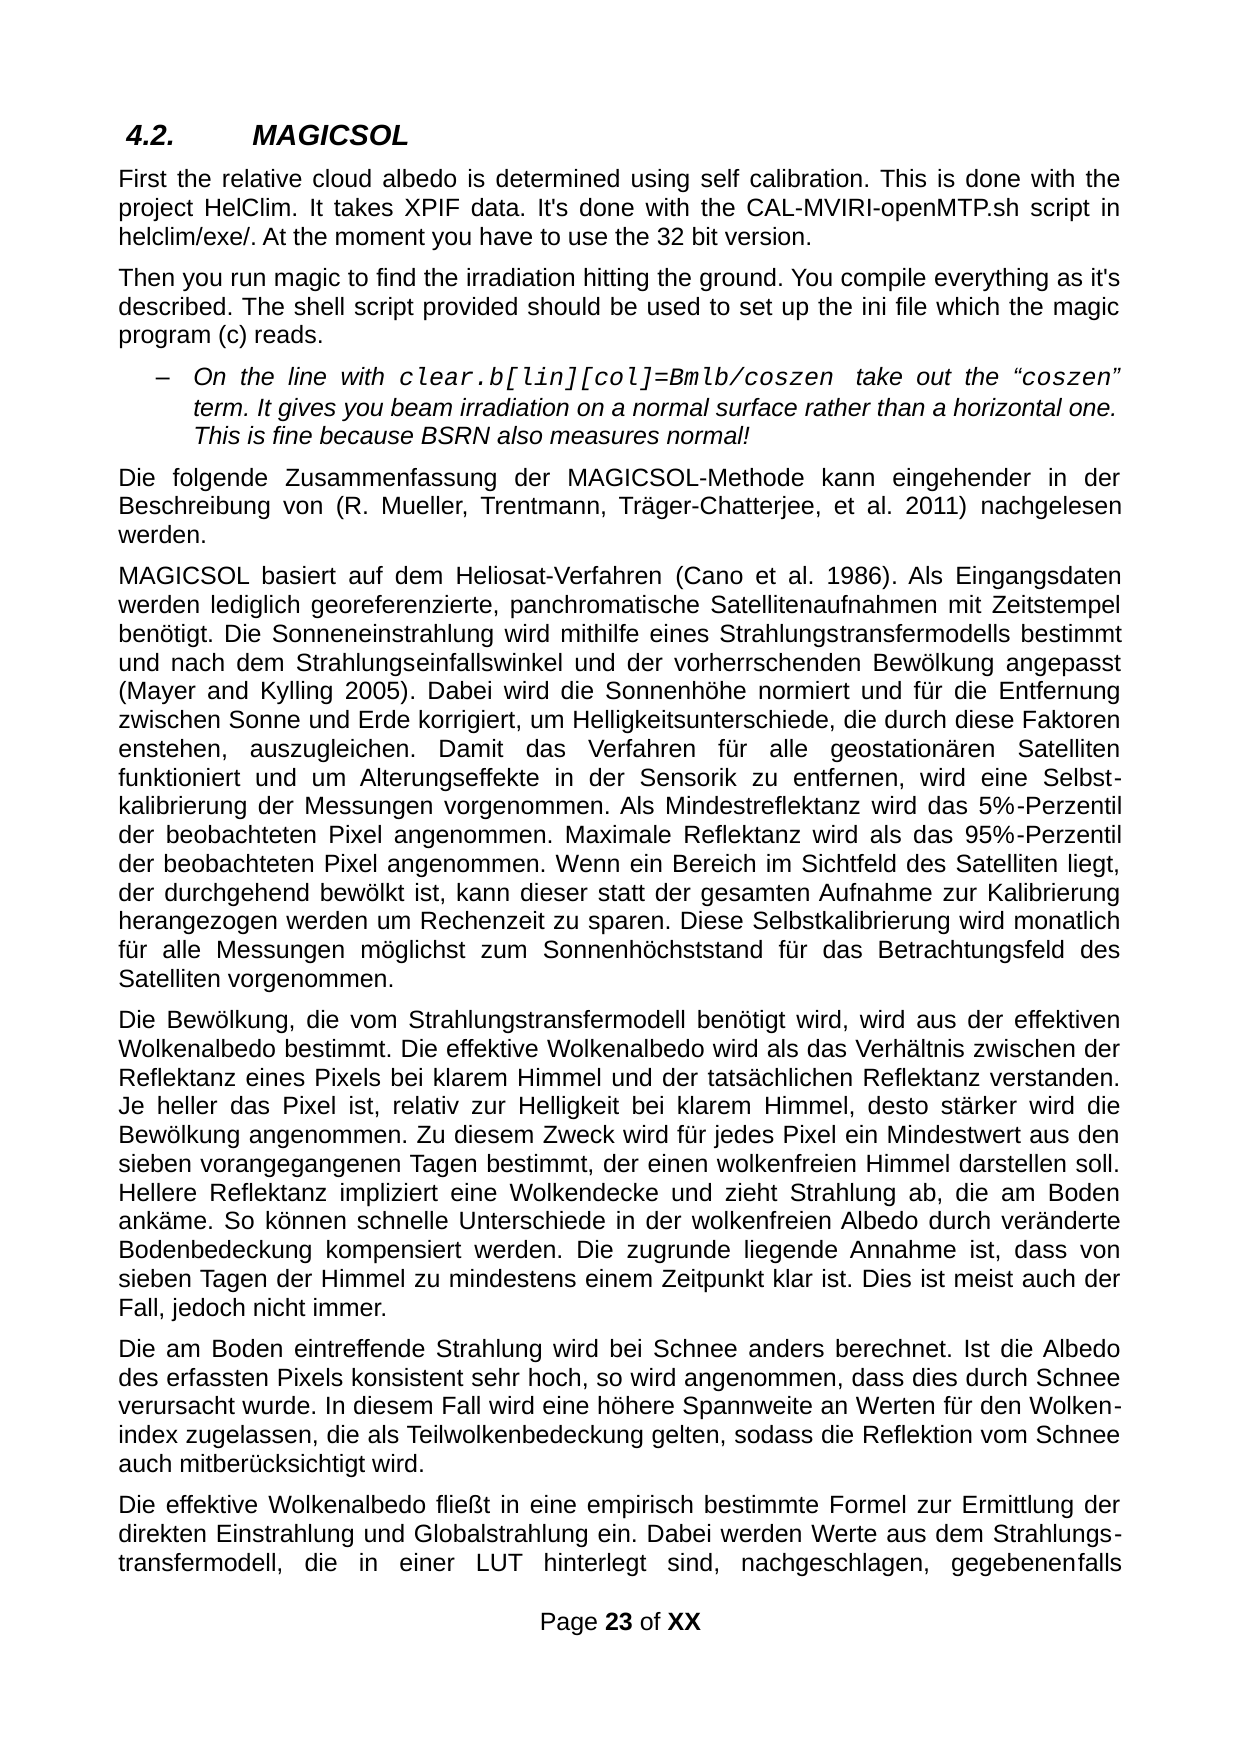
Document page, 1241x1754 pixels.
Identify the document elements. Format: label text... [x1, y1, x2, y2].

text Die folgende Zusammenfassung der MAGICSOL-Methode kann eingehender in der Beschreibung von (R. Mueller, Trentmann, Träger-Chatterjee, et al. 2011) nachgelesen werden. [118, 463, 1122, 549]
text Then you run magic to find the irradiation hitting the ground. You compile everything as it's described. The shell script provided should be used to set up the ini file which the magic program (c) reads. [118, 263, 1122, 349]
list On the line with clear.b[lin][col]=Bmlb/coszen take out the “coszen” term. It gives you beam irradiation on a normal surface rather than a horizontal one. This is fine because BSRN also measures normal! [156, 362, 1122, 450]
text First the relative cloud albedo is determined using self calibration. This is done with the project HelClim. It takes XPIF data. It's done with the CAL-MVIRI-openMTP.sh script in helclim/exe/. At the moment you have to use the 32 bit version. [118, 164, 1122, 250]
text Die am Boden eintreffende Strahlung wird bei Schnee anders berechnet. Ist die Albedo des erfassten Pixels konsistent sehr hoch, so wird angenommen, dass dies durch Schnee verursacht wurde. In diesem Fall wird eine höhere Spannweite an Werten für den Wolken­index zugelassen, die als Teilwolkenbedeckung gelten, sodass die Reflektion vom Schnee auch mitberücksichtigt wird. [118, 1334, 1122, 1478]
text Die effektive Wolkenalbedo fließt in eine empirisch bestimmte Formel zur Ermittlung der direkten Einstrahlung und Globalstrahlung ein. Dabei werden Werte aus dem Strahlungs­transfermodell, die in einer LUT hinterlegt sind, nachgeschlagen, gegebenen­falls [118, 1490, 1122, 1576]
text Die Bewölkung, die vom Strahlungstransfermodell benötigt wird, wird aus der effektiven Wolkenalbedo bestimmt. Die effektive Wolkenalbedo wird als das Verhältnis zwischen der Reflektanz eines Pixels bei klarem Himmel und der tatsächlichen Reflektanz verstanden. Je heller das Pixel ist, relativ zur Helligkeit bei klarem Himmel, desto stärker wird die Bewölkung angenommen. Zu diesem Zweck wird für jedes Pixel ein Mindestwert aus den sieben vorangegangenen Tagen bestimmt, der einen wolkenfreien Himmel darstellen soll. Hellere Reflektanz impliziert eine Wolkendecke und zieht Strahlung ab, die am Boden ankäme. So können schnelle Unterschiede in der wolkenfreien Albedo durch veränderte Bodenbedeckung kompensiert werden. Die zugrunde liegende Annahme ist, dass von sieben Tagen der Himmel zu mindestens einem Zeitpunkt klar ist. Dies ist meist auch der Fall, jedoch nicht immer. [118, 1005, 1122, 1321]
text MAGICSOL basiert auf dem Heliosat-Verfahren (Cano et al. 1986). Als Eingangsdaten werden lediglich georeferenzierte, panchromatische Satellitenaufnahmen mit Zeitstempel benötigt. Die Sonnen­einstrahlung wird mithilfe eines Strahlungs­transfer­modells bestimmt und nach dem Strahlungs­einfalls­winkel und der vorherrschenden Bewölkung angepasst (Mayer and Kylling 2005). Dabei wird die Sonnenhöhe normiert und für die Entfernung zwischen Sonne und Erde korrigiert, um Helligkeitsunterschiede, die durch diese Faktoren enstehen, auszugleichen. Damit das Verfahren für alle geostationären Satelliten funktioniert und um Alterungseffekte in der Sensorik zu entfernen, wird eine Selbst­kalibrierung der Messungen vorgenommen. Als Mindestreflektanz wird das 5%‑Perzentil der beobachteten Pixel angenommen. Maximale Reflektanz wird als das 95%‑Perzentil der beobachteten Pixel angenommen. Wenn ein Bereich im Sichtfeld des Satelliten liegt, der durchgehend bewölkt ist, kann dieser statt der gesamten Aufnahme zur Kalibrierung herangezogen werden um Rechenzeit zu sparen. Diese Selbstkalibrierung wird monatlich für alle Messungen möglichst zum Sonnenhöchststand für das Betrachtungsfeld des Satelliten vorgenommen. [118, 561, 1122, 993]
subtitle MAGICSOL [118, 118, 1122, 152]
